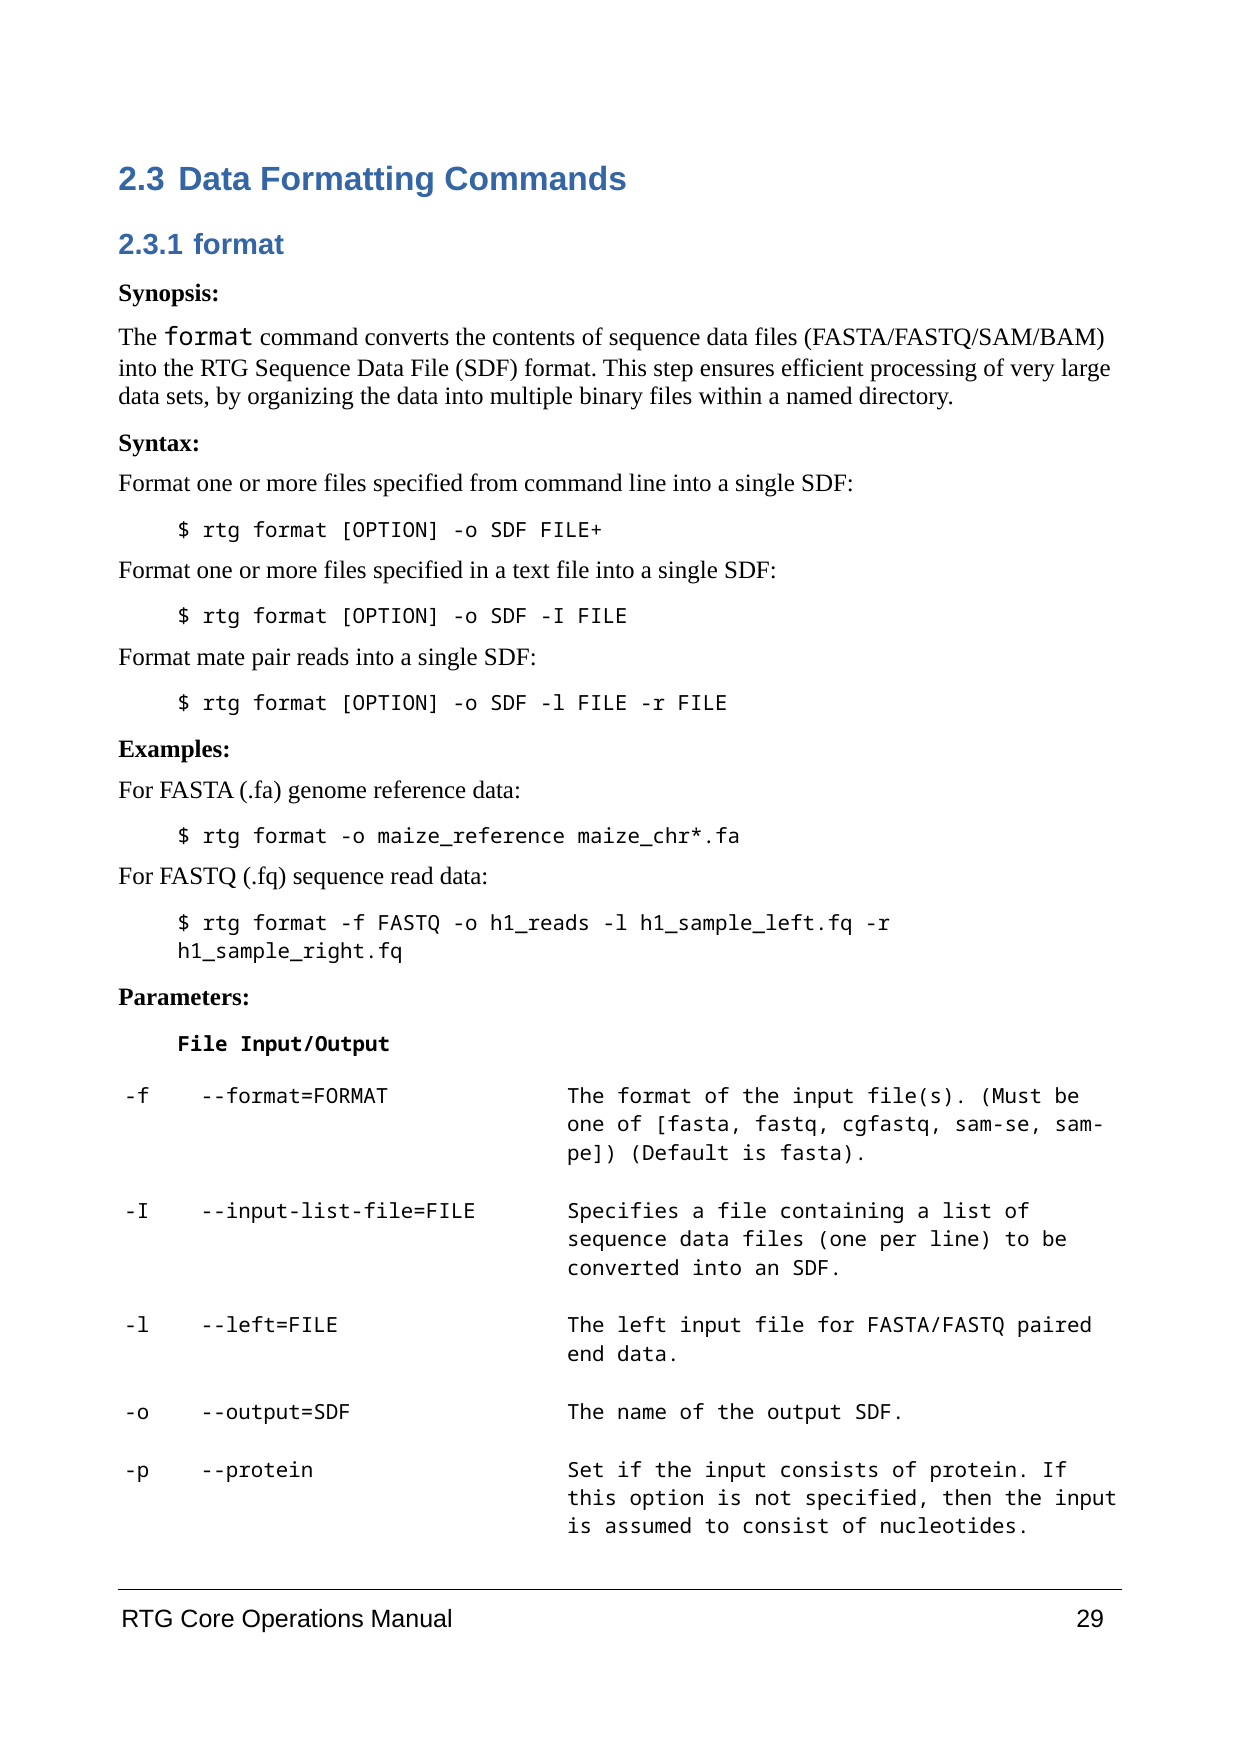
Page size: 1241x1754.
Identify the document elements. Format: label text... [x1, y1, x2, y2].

table_header -f [118, 1069, 195, 1184]
text $ rtg format [OPTION] -o SDF -l FILE -r FILE [177, 688, 1122, 717]
table_cell --output=SDF [195, 1385, 561, 1443]
subtitle Data Formatting Commands [118, 159, 1122, 197]
text Format mate pair reads into a single SDF: [118, 642, 1122, 670]
text $ rtg format [OPTION] -o SDF FILE+ [177, 515, 1122, 543]
text Format one or more files specified from command line into a single SDF: [118, 468, 1122, 497]
table_cell -o [118, 1385, 195, 1443]
subtitle format [118, 227, 1122, 260]
table_cell -I [118, 1184, 195, 1299]
table_cell -l [118, 1299, 195, 1385]
table_cell Specifies a file containing a list of sequence data files (one per line) to be converted into an SDF. [561, 1184, 1123, 1299]
table_header --format=FORMAT [195, 1069, 561, 1184]
text $ rtg format -f FASTQ -o h1_reads -l h1_sample_left.fq -r h1_sample_right.fq [177, 908, 1122, 965]
text File Input/Output [177, 1029, 1122, 1057]
table_cell --input-list-file=FILE [195, 1184, 561, 1299]
subtitle Examples: [118, 734, 1122, 763]
table_cell -p [118, 1443, 195, 1558]
table_cell The left input file for FASTA/FASTQ paired end data. [561, 1299, 1123, 1385]
text For FASTA (.fa) genome reference data: [118, 775, 1122, 803]
table_cell The name of the output SDF. [561, 1385, 1123, 1443]
text The format command converts the contents of sequence data files (FASTA/FASTQ/SAM/BAM) into the RTG Sequence Data File (SDF) format. This step ensures efficient processing of very large data sets, by organizing the data into multiple binary files within a named directory. [118, 318, 1122, 410]
text $ rtg format -o maize_reference maize_chr*.fa [177, 821, 1122, 850]
text Format one or more files specified in a text file into a single SDF: [118, 555, 1122, 584]
table_header The format of the input file(s). (Must be one of [fasta, fastq, cgfastq, sam-se, sam-pe]) (Default is fasta). [561, 1069, 1123, 1184]
subtitle Syntax: [118, 428, 1122, 457]
text For FASTQ (.fq) sequence read data: [118, 861, 1122, 890]
table_cell --protein [195, 1443, 561, 1558]
subtitle Synopsis: [118, 278, 1122, 307]
table_cell --left=FILE [195, 1299, 561, 1385]
table_cell Set if the input consists of protein. If this option is not specified, then the input is assumed to consist of nucleotides. [561, 1443, 1123, 1558]
text $ rtg format [OPTION] -o SDF -I FILE [177, 601, 1122, 630]
subtitle Parameters: [118, 982, 1122, 1011]
